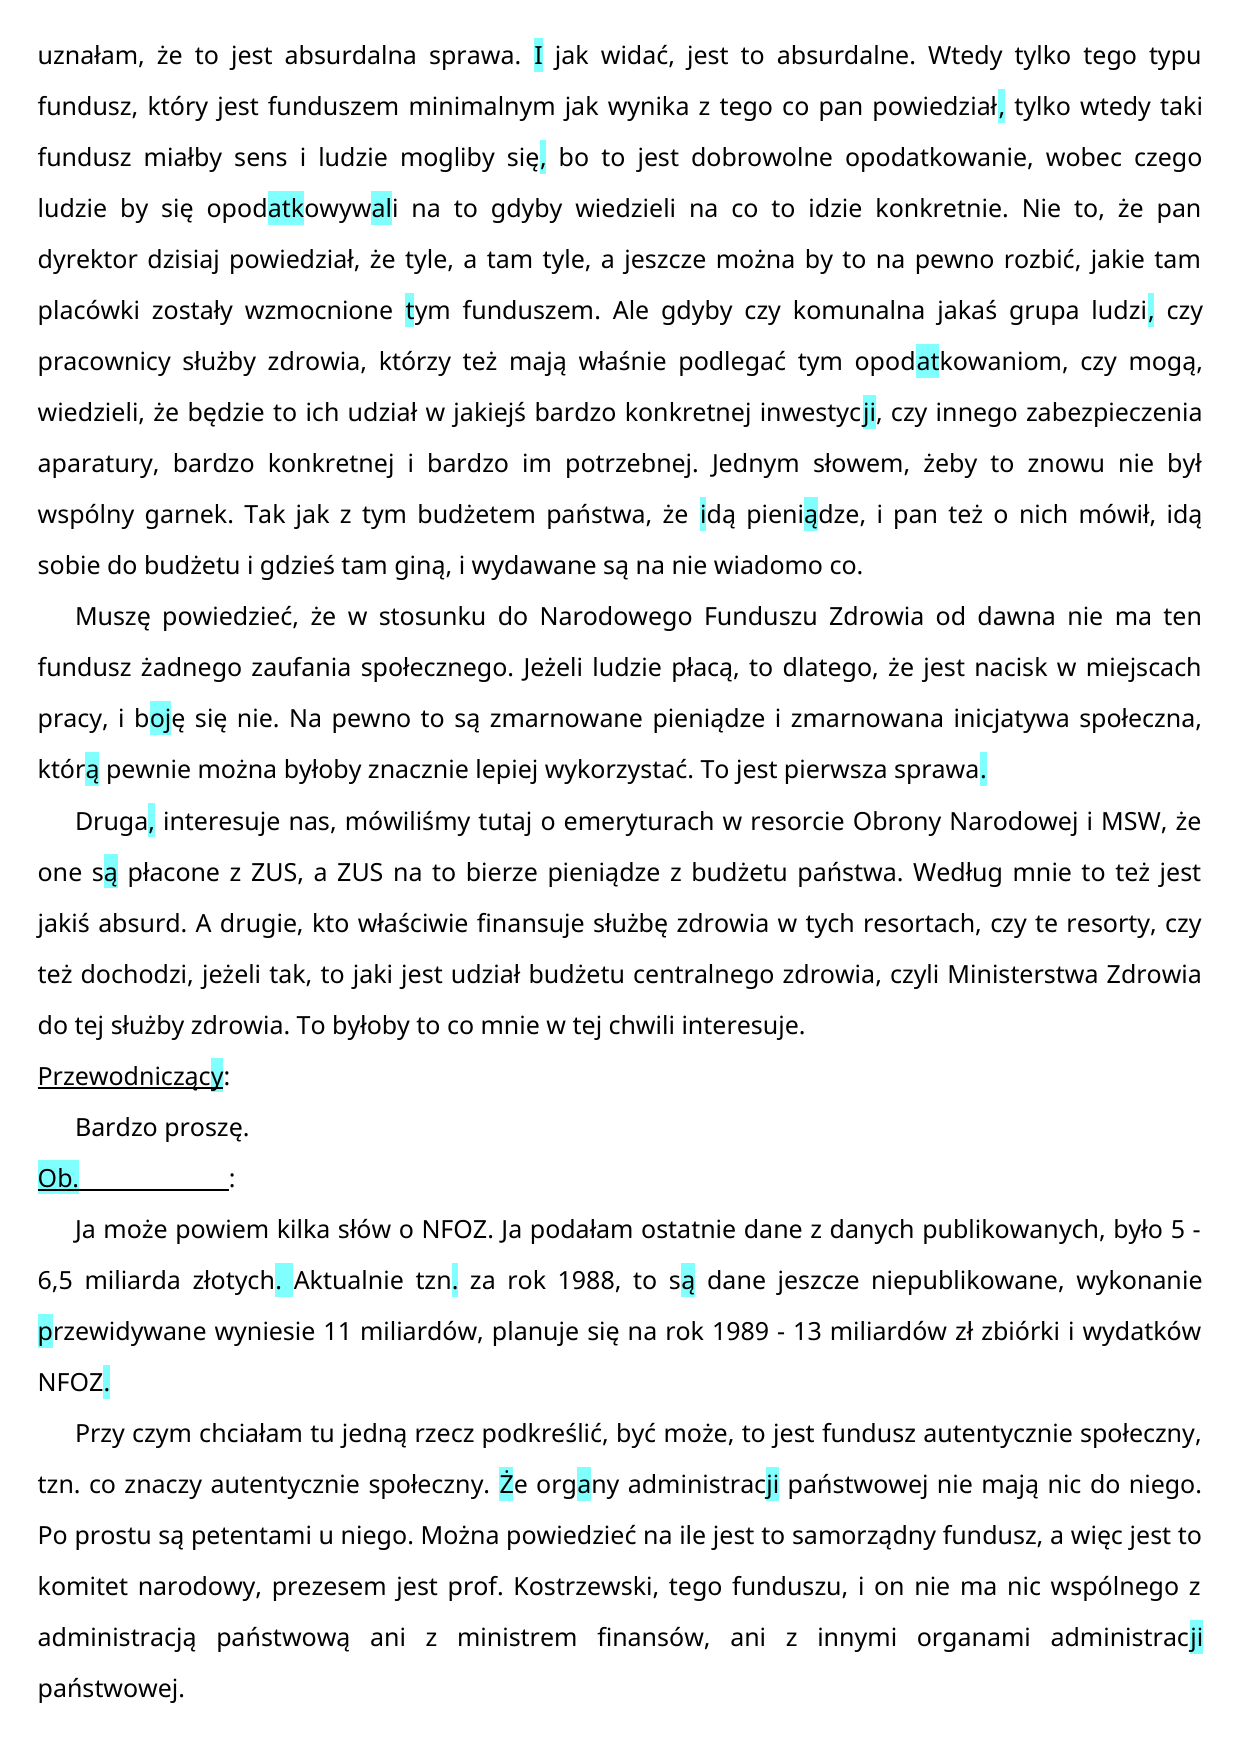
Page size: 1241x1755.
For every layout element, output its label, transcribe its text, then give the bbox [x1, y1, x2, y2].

text Przy czym chciałam tu jedną rzecz podkreślić, być może, to jest fundusz autentycznie społeczny, tzn. co znaczy autentycznie społeczny. Że organy administracji państwowej nie mają nic do niego. Po prostu są petentami u niego. Można powiedzieć na ile jest to samorządny fundusz, a więc jest to komitet narodowy, prezesem jest prof. Kostrzewski, tego funduszu, i on nie ma nic wspólnego z administracją państwową ani z ministrem finansów, ani z innymi organami administracji państwowej. [37, 1416, 1203, 1705]
text uznałam, że to jest absurdalna sprawa. I jak widać, jest to absurdalne. Wtedy tylko tego typu fundusz, który jest funduszem minimalnym jak wynika z tego co pan powiedział, tylko wtedy taki fundusz miałby sens i ludzie mogliby się, bo to jest dobrowolne opodatkowanie, wobec czego ludzie by się opodatkowywali na to gdyby wiedzieli na co to idzie konkretnie. Nie to, że pan dyrektor dzisiaj powiedział, że tyle, a tam tyle, a jeszcze można by to na pewno rozbić, jakie tam placówki zostały wzmocnione tym funduszem. Ale gdyby czy komunalna jakaś grupa ludzi, czy pracownicy służby zdrowia, którzy też mają właśnie podlegać tym opodatkowaniom, czy mogą, wiedzieli, że będzie to ich udział w jakiejś bardzo konkretnej inwestycji, czy innego zabezpieczenia aparatury, bardzo konkretnej i bardzo im potrzebnej. Jednym słowem, żeby to znowu nie był wspólny garnek. Tak jak z tym budżetem państwa, że idą pieniądze, i pan też o nich mówił, idą sobie do budżetu i gdzieś tam giną, i wydawane są na nie wiadomo co. [37, 37, 1203, 582]
text Ob. : [37, 1160, 1203, 1194]
text Bardzo proszę. [37, 1109, 1203, 1143]
text Ja może powiem kilka słów o NFOZ. Ja podałam ostatnie dane z danych publikowanych, było 5 - 6,5 miliarda złotych. Aktualnie tzn. za rok 1988, to są dane jeszcze niepublikowane, wykonanie przewidywane wyniesie 11 miliardów, planuje się na rok 1989 - 13 miliardów zł zbiórki i wydatków NFOZ. [37, 1211, 1203, 1399]
text Przewodniczący: [37, 1058, 1203, 1092]
text Druga, interesuje nas, mówiliśmy tutaj o emeryturach w resorcie Obrony Narodowej i MSW, że one są płacone z ZUS, a ZUS na to bierze pieniądze z budżetu państwa. Według mnie to też jest jakiś absurd. A drugie, kto właściwie finansuje służbę zdrowia w tych resortach, czy te resorty, czy też dochodzi, jeżeli tak, to jaki jest udział budżetu centralnego zdrowia, czyli Ministerstwa Zdrowia do tej służby zdrowia. To byłoby to co mnie w tej chwili interesuje. [37, 803, 1203, 1041]
text Muszę powiedzieć, że w stosunku do Narodowego Funduszu Zdrowia od dawna nie ma ten fundusz żadnego zaufania społecznego. Jeżeli ludzie płacą, to dlatego, że jest nacisk w miejscach pracy, i boję się nie. Na pewno to są zmarnowane pieniądze i zmarnowana inicjatywa społeczna, którą pewnie można byłoby znacznie lepiej wykorzystać. To jest pierwsza sprawa. [37, 599, 1203, 786]
